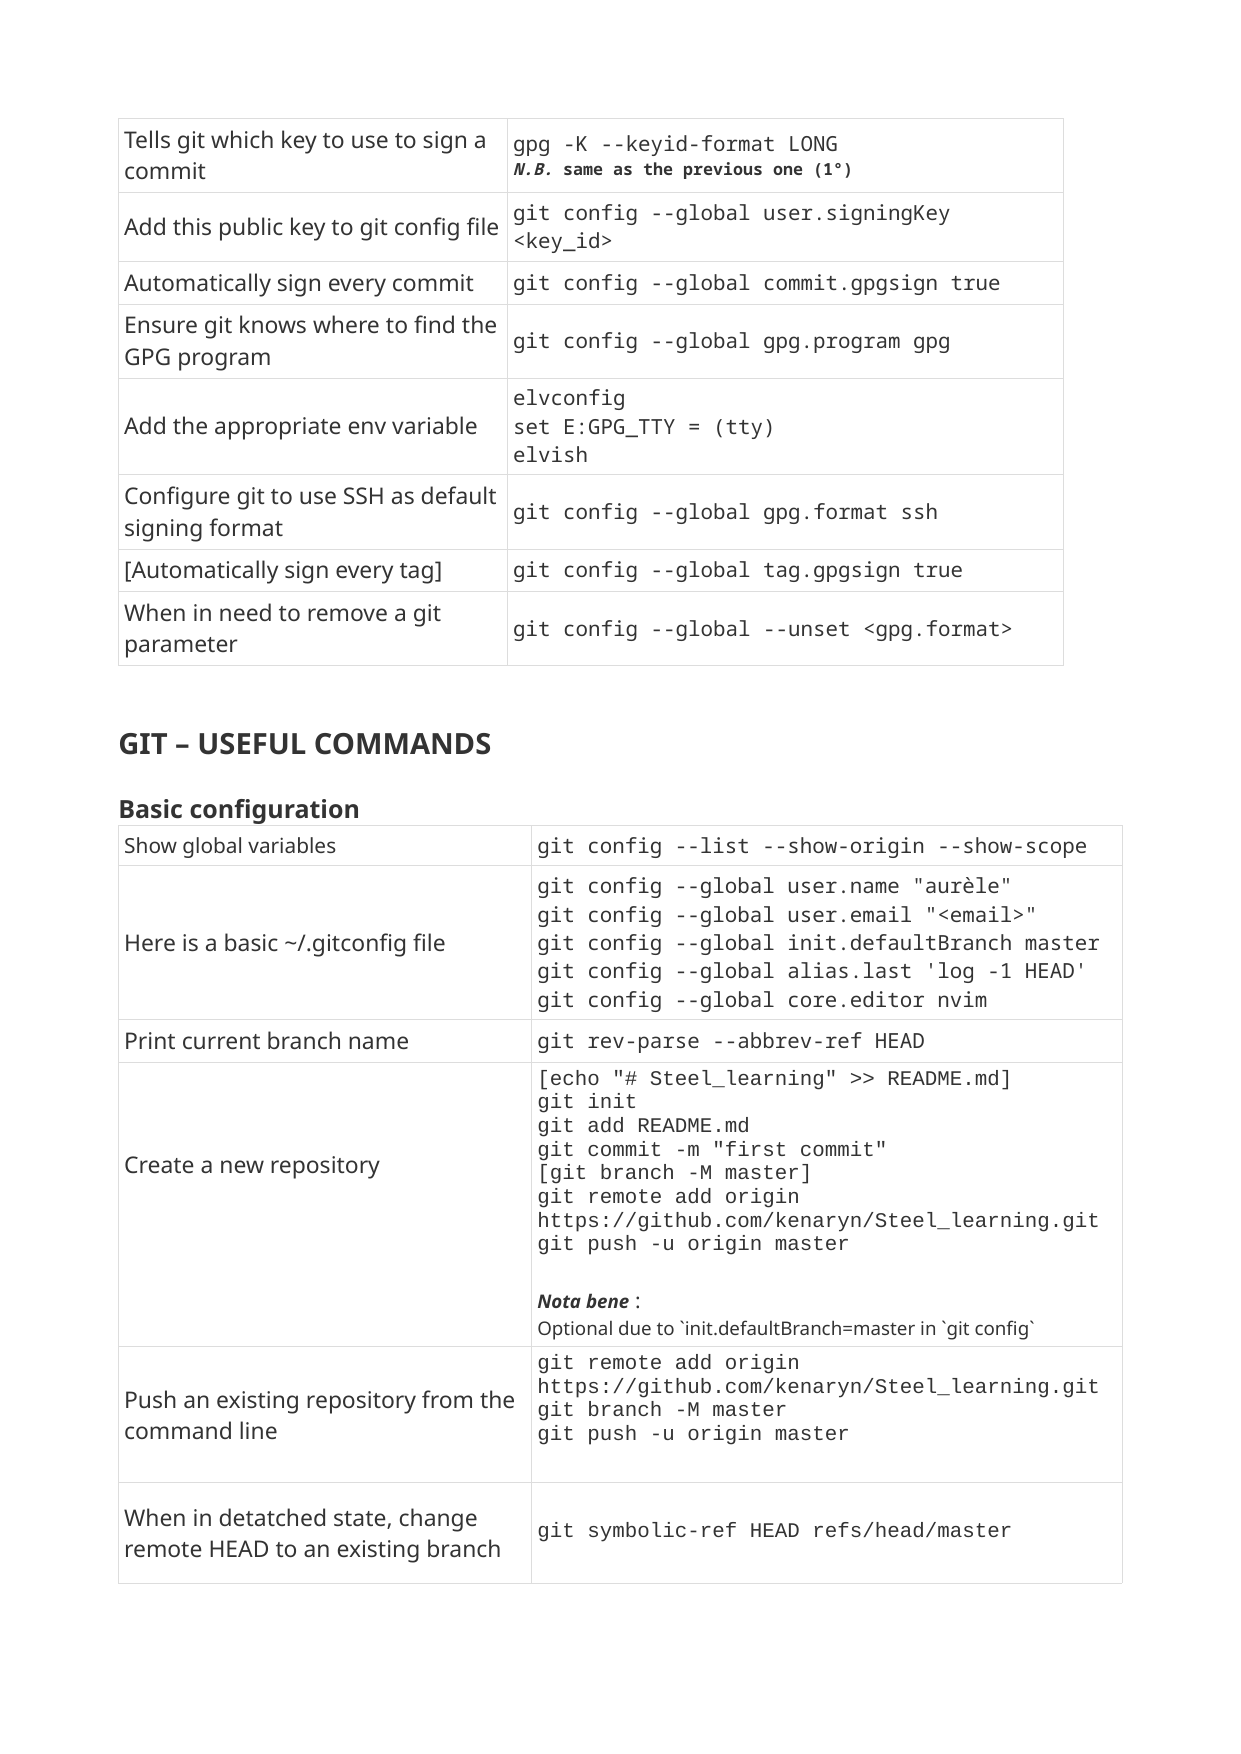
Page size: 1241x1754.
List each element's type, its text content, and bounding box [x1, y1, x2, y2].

table_header git config --list --show-origin --show-scope [532, 826, 1122, 865]
table_cell git config --global gpg.program gpg [508, 305, 1063, 377]
table_cell Push an existing repository from the command line [119, 1347, 531, 1482]
table_cell Here is a basic ~/.gitconfig file [119, 866, 531, 1019]
table_cell Create a new repository [119, 1063, 531, 1346]
text Basic configuration [118, 791, 1122, 825]
table_cell git config --global user.signingKey <key_id> [508, 193, 1063, 261]
table_cell Automatically sign every commit [119, 262, 507, 303]
table_cell When in need to remove a git parameter [119, 592, 507, 665]
table_cell git config --global user.name "aurèle" git config --global user.email "<email>" git config --global init.defaultBranch master git config --global alias.last 'log -1 HEAD' git config --global core.editor nvim [532, 866, 1122, 1019]
table_cell Print current branch name [119, 1020, 531, 1062]
table_cell git config --global commit.gpgsign true [508, 262, 1063, 303]
table_header Show global variables [119, 826, 531, 865]
table_cell elvconfig set E:GPG_TTY = (tty) elvish [508, 379, 1063, 474]
table_cell git config --global gpg.format ssh [508, 475, 1063, 548]
table_cell When in detatched state, change remote HEAD to an existing branch [119, 1483, 531, 1583]
table_cell git rev-parse --abbrev-ref HEAD [532, 1020, 1122, 1062]
table_cell git config --global tag.gpgsign true [508, 550, 1063, 591]
table_cell Add this public key to git config file [119, 193, 507, 261]
table_cell Configure git to use SSH as default signing format [119, 475, 507, 548]
table_cell git symbolic-ref HEAD refs/head/master [532, 1483, 1122, 1583]
text GIT – USEFUL COMMANDS [118, 723, 1122, 763]
table_cell Add the appropriate env variable [119, 379, 507, 474]
table_cell gpg -K --keyid-format LONG N.B. same as the previous one (1°) [508, 119, 1063, 192]
table_cell git remote add origin https://github.com/kenaryn/Steel_learning.git git branch -M master git push -u origin master [532, 1347, 1122, 1482]
table_cell [echo "# Steel_learning" >> README.md] git init git add README.md git commit -m "first commit" [git branch -M master] git remote add origin https://github.com/kenaryn/Steel_learning.git git push -u origin master Nota bene : Optional due to `init.defaultBranch=master in `git config` [532, 1063, 1122, 1346]
table_cell Tells git which key to use to sign a commit [119, 119, 507, 192]
table_cell Ensure git knows where to find the GPG program [119, 305, 507, 377]
table_cell git config --global --unset <gpg.format> [508, 592, 1063, 665]
table_cell [Automatically sign every tag] [119, 550, 507, 591]
